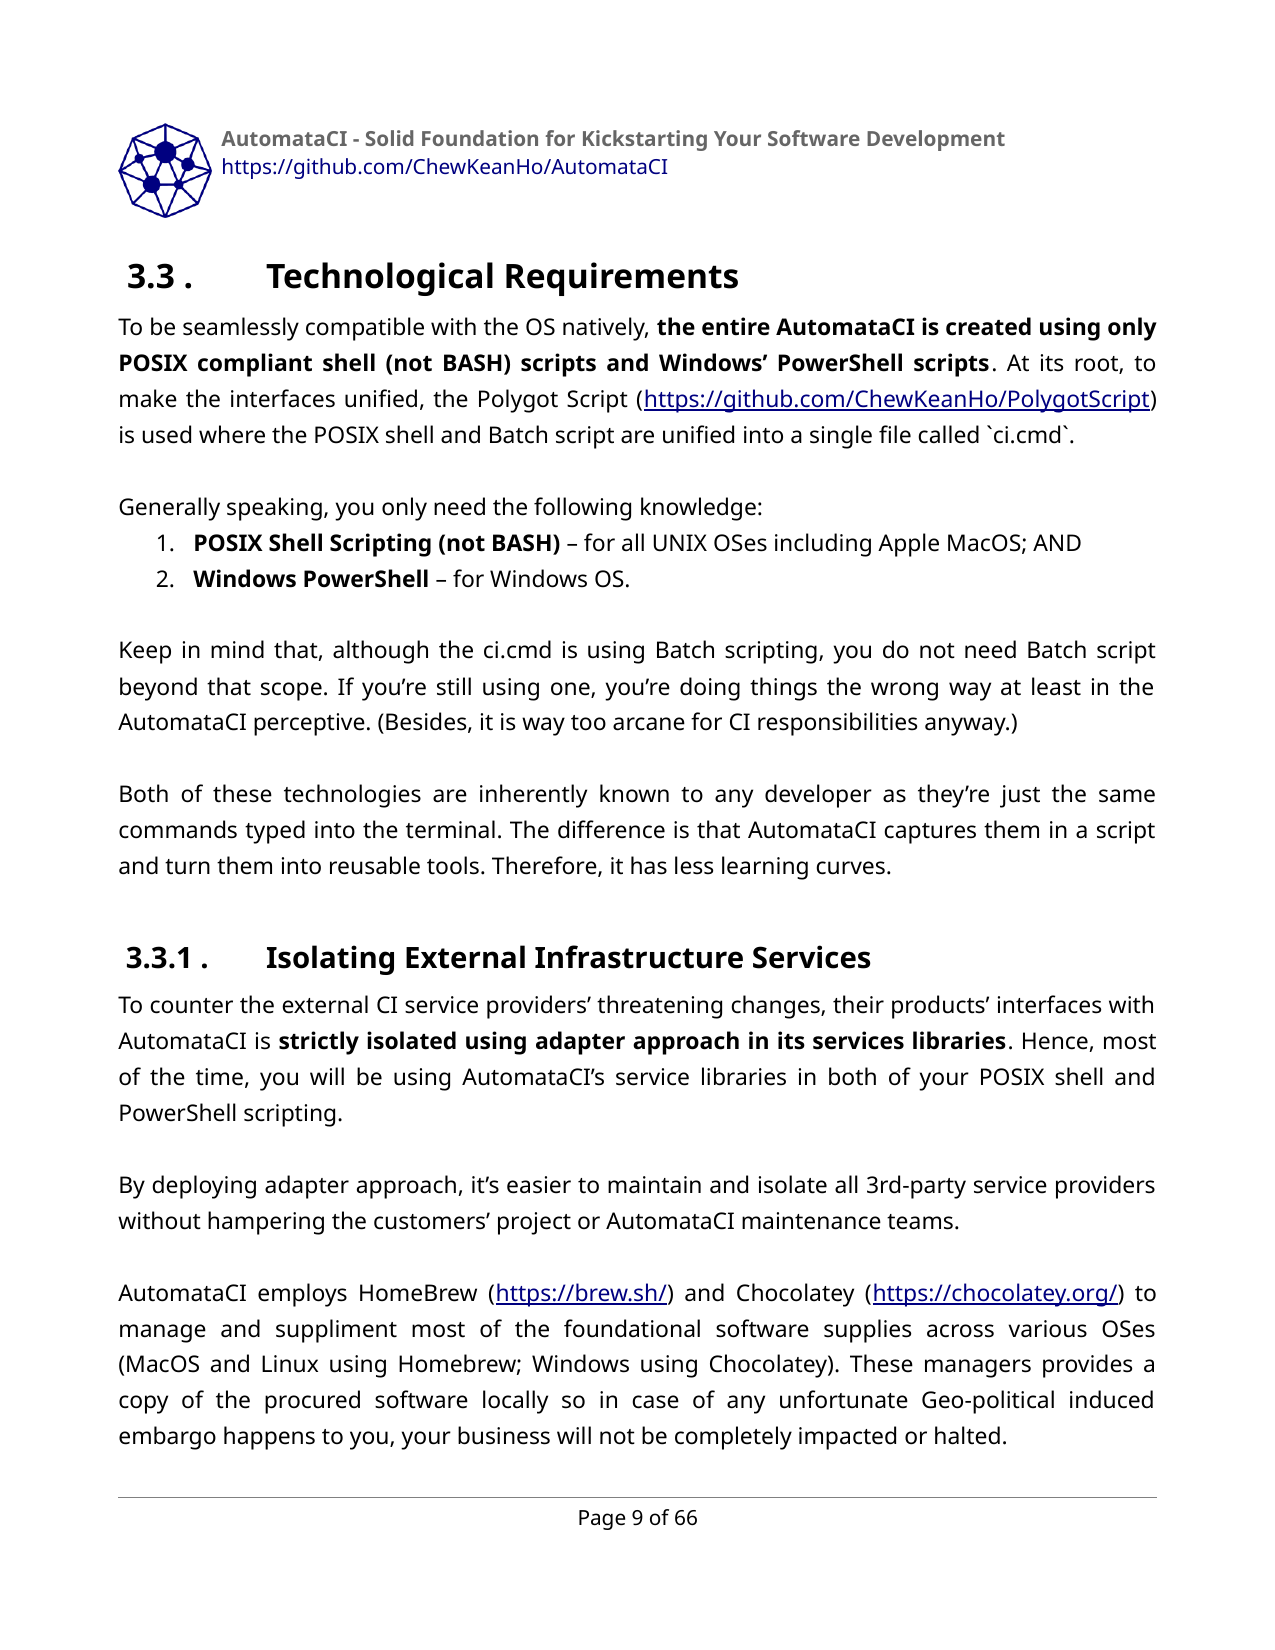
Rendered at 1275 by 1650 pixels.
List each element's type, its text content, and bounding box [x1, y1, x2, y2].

picture [118, 123, 212, 218]
subtitle Isolating External Infrastructure Services [118, 937, 1157, 977]
text Generally speaking, you only need the following knowledge: [118, 491, 1157, 522]
text Keep in mind that, although the ci.cmd is using Batch scripting, you do not need Batch script beyond that scope. If you’re still using one, you’re doing things the wrong way at least in the AutomataCI perceptive. (Besides, it is way too arcane for CI responsibilities anyway.) [118, 634, 1157, 738]
text To be seamlessly compatible with the OS natively, the entire AutomataCI is created using only POSIX compliant shell (not BASH) scripts and Windows’ PowerShell scripts. At its root, to make the interfaces unified, the Polygot Script (https://github.com/ChewKeanHo/PolygotScript) is used where the POSIX shell and Batch script are unified into a single file called `ci.cmd`. [118, 311, 1157, 450]
text Both of these technologies are inherently known to any developer as they’re just the same commands typed into the terminal. The difference is that AutomataCI captures them in a script and turn them into reusable tools. Therefore, it has less learning curves. [118, 778, 1157, 881]
subtitle Technological Requirements [118, 253, 1157, 298]
list Windows PowerShell – for Windows OS. [156, 563, 1157, 594]
text By deploying adapter approach, it’s easier to maintain and isolate all 3rd-party service providers without hampering the customers’ project or AutomataCI maintenance teams. [118, 1169, 1157, 1236]
list POSIX Shell Scripting (not BASH) – for all UNIX OSes including Apple MacOS; AND [156, 527, 1157, 558]
text AutomataCI employs HomeBrew (https://brew.sh/) and Chocolatey (https://chocolatey.org/) to manage and suppliment most of the foundational software supplies across various OSes (MacOS and Linux using Homebrew; Windows using Chocolatey). These managers provides a copy of the procured software locally so in case of any unfortunate Geo-political induced embargo happens to you, your business will not be completely impacted or halted. [118, 1277, 1157, 1452]
text To counter the external CI service providers’ threatening changes, their products’ interfaces with AutomataCI is strictly isolated using adapter approach in its services libraries. Hence, most of the time, you will be using AutomataCI’s service libraries in both of your POSIX shell and PowerShell scripting. [118, 989, 1157, 1128]
